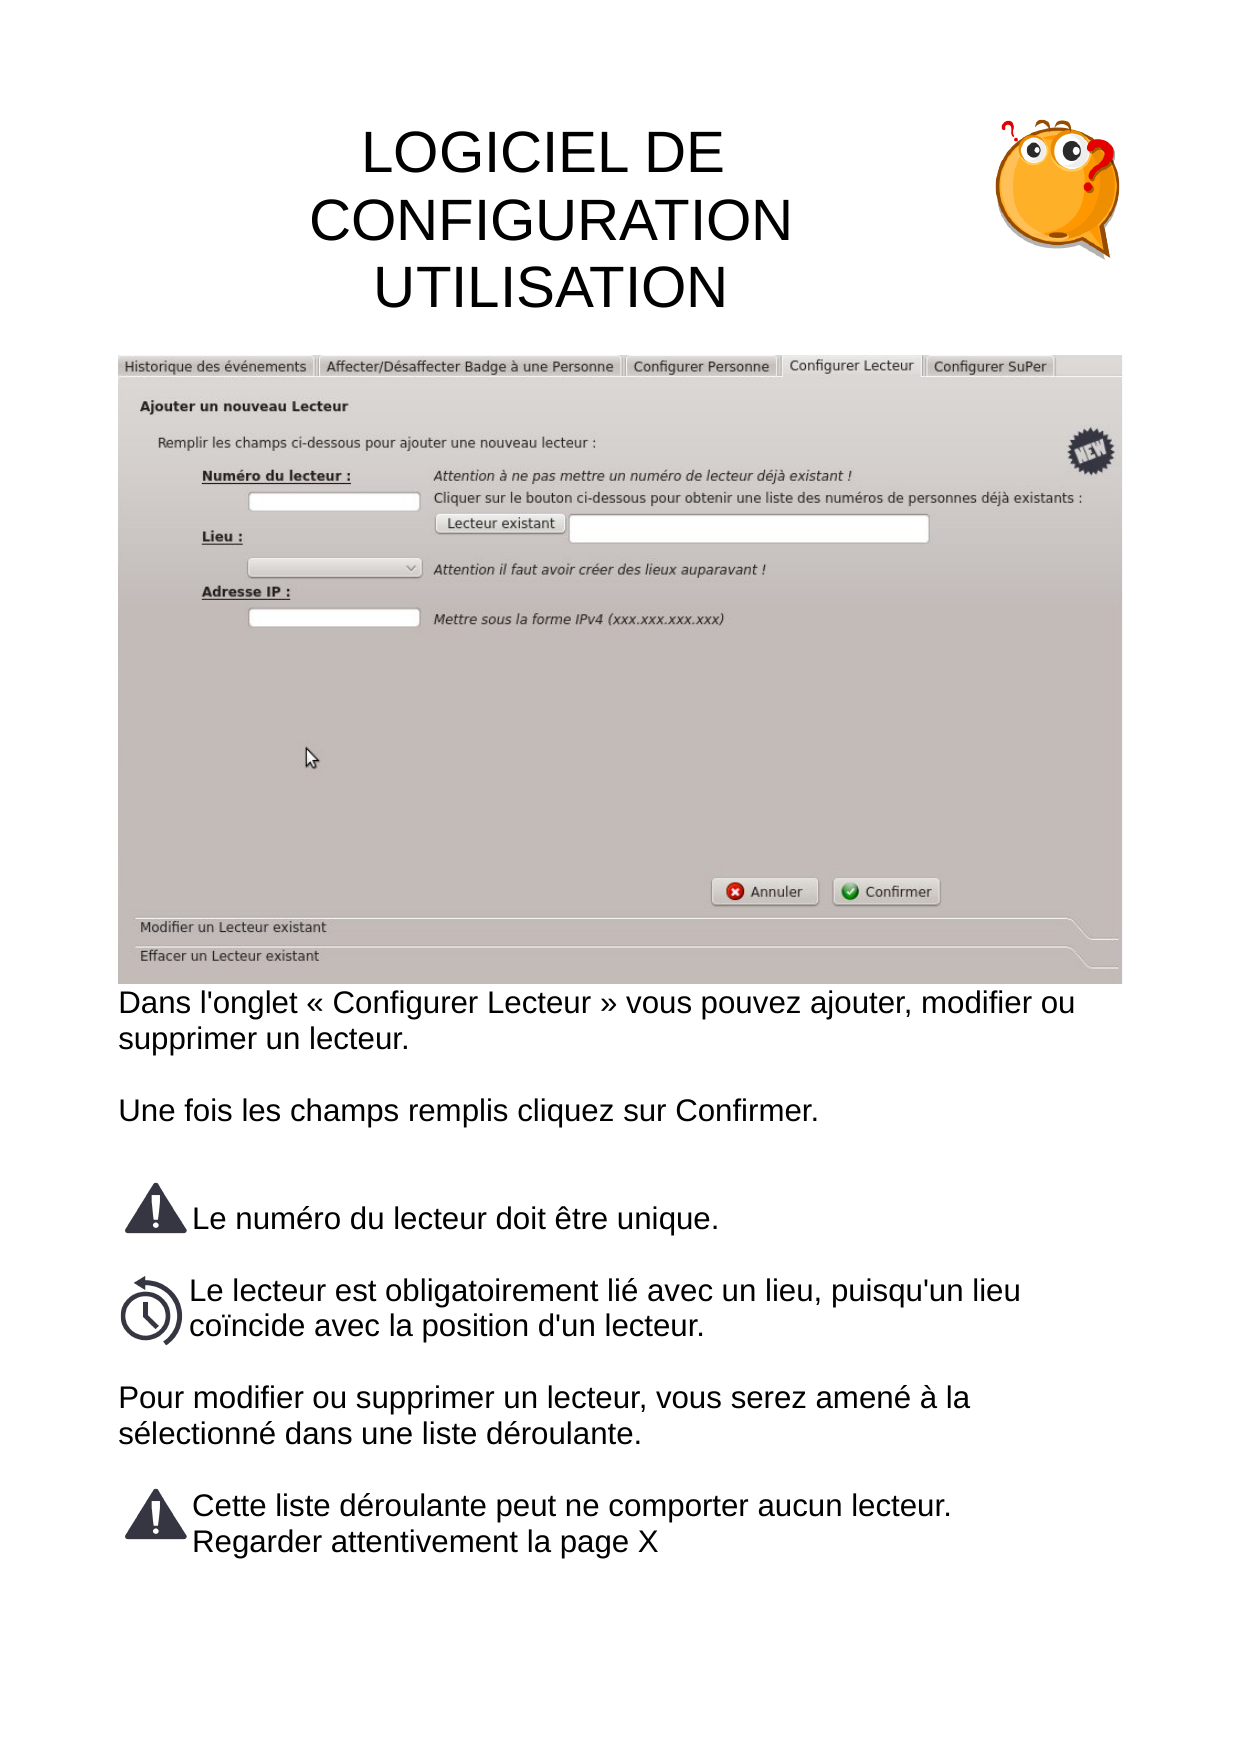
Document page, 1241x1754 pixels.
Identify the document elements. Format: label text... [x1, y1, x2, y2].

text Le numéro du lecteur doit être unique. [192, 1200, 1122, 1236]
text UTILISATION [118, 252, 1122, 319]
text Une fois les champs remplis cliquez sur Confirmer. [118, 1092, 1122, 1128]
text Pour modifier ou supprimer un lecteur, vous serez amené à la sélectionné dans une liste déroulante. [118, 1379, 1122, 1451]
picture [120, 1479, 192, 1549]
text Regarder attentivement la page X [118, 1523, 1122, 1559]
picture [984, 118, 1123, 260]
picture [118, 355, 1123, 984]
text CONFIGURATION [118, 185, 984, 252]
picture [113, 1273, 189, 1347]
text Dans l'onglet « Configurer Lecteur » vous pouvez ajouter, modifier ou supprimer un lecteur. [118, 984, 1122, 1056]
picture [120, 1173, 192, 1243]
text Le lecteur est obligatoirement lié avec un lieu, puisqu'un lieu coïncide avec la position d'un lecteur. [118, 1272, 1122, 1343]
text Cette liste déroulante peut ne comporter aucun lecteur. [192, 1487, 1122, 1523]
text LOGICIEL DE [118, 118, 984, 185]
